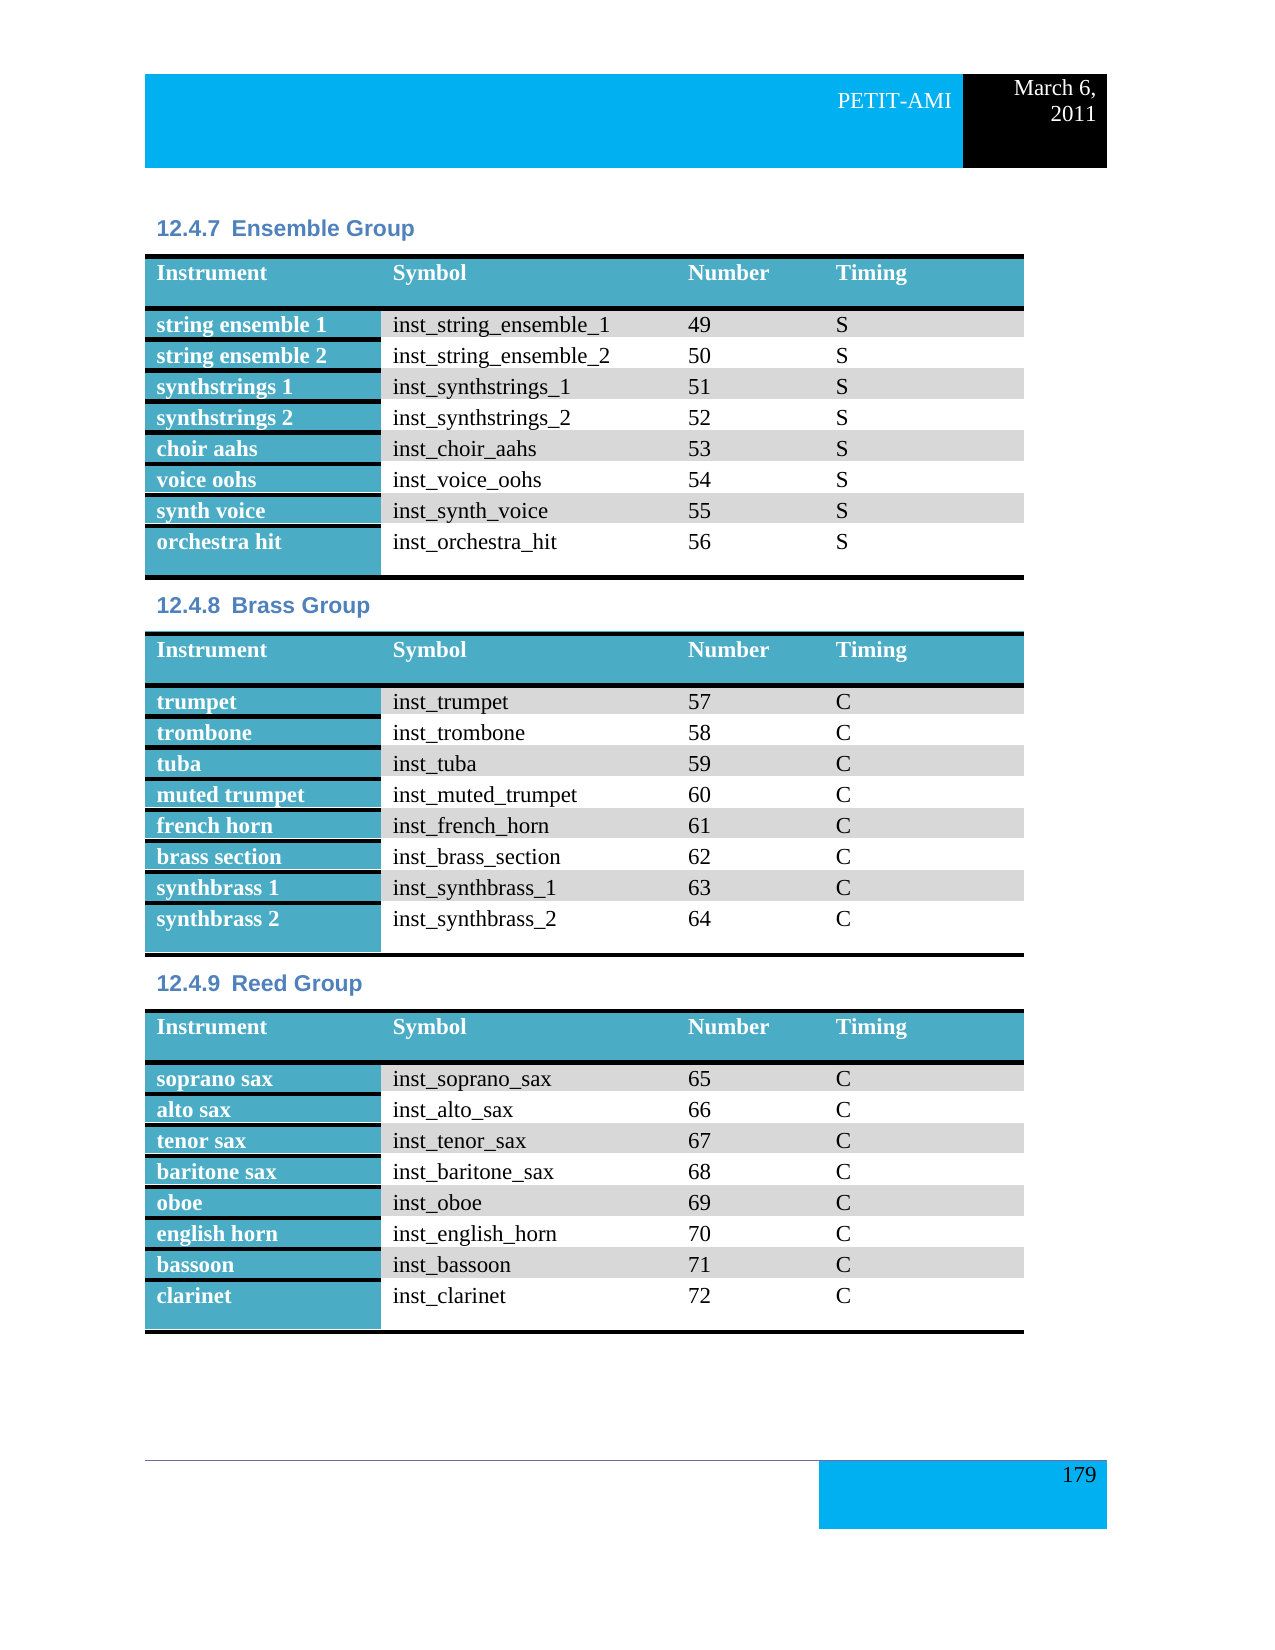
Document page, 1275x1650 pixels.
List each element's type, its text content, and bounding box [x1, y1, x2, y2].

table_header Number [677, 636, 824, 683]
table_header Instrument [145, 636, 381, 683]
table_cell clarinet [145, 1282, 381, 1329]
table_header Symbol [381, 1013, 677, 1060]
table_cell 67 [677, 1123, 824, 1153]
table_header Instrument [145, 1013, 381, 1060]
table_cell 54 [677, 461, 824, 492]
subtitle Ensemble Group [156, 215, 1118, 242]
table_cell S [824, 461, 1024, 492]
table_cell C [824, 688, 1024, 714]
table_cell synthbrass 2 [145, 905, 381, 952]
table_cell 61 [677, 808, 824, 838]
table_cell 72 [677, 1278, 824, 1329]
table_cell 63 [677, 870, 824, 901]
table_cell english horn [145, 1220, 381, 1247]
table_cell 66 [677, 1091, 824, 1122]
table_cell S [824, 493, 1024, 523]
table_cell C [824, 901, 1024, 952]
table_cell C [824, 1278, 1024, 1329]
table_cell inst_french_horn [381, 808, 677, 838]
table_cell C [824, 1123, 1024, 1153]
table_cell 68 [677, 1154, 824, 1184]
table_header Symbol [381, 259, 677, 306]
table_cell inst_oboe [381, 1185, 677, 1216]
table_cell alto sax [145, 1096, 381, 1122]
table_cell C [824, 1091, 1024, 1122]
table_cell inst_synthbrass_2 [381, 901, 677, 952]
table_cell C [824, 714, 1024, 745]
table_header Number [677, 259, 824, 306]
table_cell tuba [145, 750, 381, 776]
table_cell inst_orchestra_hit [381, 524, 677, 575]
table_cell 65 [677, 1065, 824, 1091]
table_cell 55 [677, 493, 824, 523]
table_cell S [824, 399, 1024, 430]
table_cell C [824, 776, 1024, 807]
table_cell 64 [677, 901, 824, 952]
table_cell C [824, 808, 1024, 838]
table_cell oboe [145, 1189, 381, 1216]
table_cell 71 [677, 1247, 824, 1278]
table_header Timing [824, 259, 1024, 306]
table_cell inst_tuba [381, 745, 677, 776]
table_cell inst_alto_sax [381, 1091, 677, 1122]
table_header Number [677, 1013, 824, 1060]
table_cell synthbrass 1 [145, 874, 381, 901]
table_cell C [824, 1216, 1024, 1247]
table_cell 69 [677, 1185, 824, 1216]
table_cell S [824, 337, 1024, 368]
table_cell inst_soprano_sax [381, 1065, 677, 1091]
table_cell inst_baritone_sax [381, 1154, 677, 1184]
table_cell C [824, 1065, 1024, 1091]
table_cell inst_choir_aahs [381, 430, 677, 461]
table_cell choir aahs [145, 435, 381, 461]
table_cell 50 [677, 337, 824, 368]
table_cell C [824, 745, 1024, 776]
table_cell french horn [145, 812, 381, 838]
table_cell inst_trombone [381, 714, 677, 745]
table_cell synthstrings 1 [145, 373, 381, 399]
table_cell soprano sax [145, 1065, 381, 1091]
table_cell S [824, 524, 1024, 575]
table_cell string ensemble 2 [145, 342, 381, 368]
table_cell muted trumpet [145, 781, 381, 807]
table_cell S [824, 368, 1024, 399]
table_cell inst_string_ensemble_2 [381, 337, 677, 368]
table_cell inst_string_ensemble_1 [381, 311, 677, 337]
table_cell tenor sax [145, 1127, 381, 1153]
table_cell inst_synthstrings_1 [381, 368, 677, 399]
table_cell baritone sax [145, 1158, 381, 1184]
table_cell 58 [677, 714, 824, 745]
table_cell 62 [677, 839, 824, 869]
table_cell inst_synthstrings_2 [381, 399, 677, 430]
table_cell string ensemble 1 [145, 311, 381, 337]
table_cell orchestra hit [145, 528, 381, 575]
table_cell 57 [677, 688, 824, 714]
table_cell voice oohs [145, 466, 381, 492]
table_cell S [824, 311, 1024, 337]
table_cell 56 [677, 524, 824, 575]
table_header Timing [824, 1013, 1024, 1060]
table_cell inst_clarinet [381, 1278, 677, 1329]
table_cell C [824, 839, 1024, 869]
table_cell inst_bassoon [381, 1247, 677, 1278]
table_cell inst_brass_section [381, 839, 677, 869]
table_cell synth voice [145, 497, 381, 523]
table_cell inst_voice_oohs [381, 461, 677, 492]
subtitle Brass Group [156, 592, 1118, 619]
table_cell synthstrings 2 [145, 404, 381, 430]
table_cell bassoon [145, 1251, 381, 1278]
subtitle Reed Group [156, 969, 1118, 996]
table_cell inst_trumpet [381, 688, 677, 714]
table_cell inst_muted_trumpet [381, 776, 677, 807]
table_cell 49 [677, 311, 824, 337]
table_cell 51 [677, 368, 824, 399]
table_cell 70 [677, 1216, 824, 1247]
table_header Timing [824, 636, 1024, 683]
table_cell inst_synth_voice [381, 493, 677, 523]
table_cell C [824, 870, 1024, 901]
table_header Symbol [381, 636, 677, 683]
table_cell C [824, 1247, 1024, 1278]
table_cell C [824, 1185, 1024, 1216]
table_cell trombone [145, 719, 381, 745]
table_cell 53 [677, 430, 824, 461]
table_cell 52 [677, 399, 824, 430]
table_cell 59 [677, 745, 824, 776]
table_cell C [824, 1154, 1024, 1184]
table_cell 60 [677, 776, 824, 807]
table_cell trumpet [145, 688, 381, 714]
table_header Instrument [145, 259, 381, 306]
table_cell S [824, 430, 1024, 461]
table_cell brass section [145, 843, 381, 869]
table_cell inst_english_horn [381, 1216, 677, 1247]
table_cell inst_synthbrass_1 [381, 870, 677, 901]
table_cell inst_tenor_sax [381, 1123, 677, 1153]
